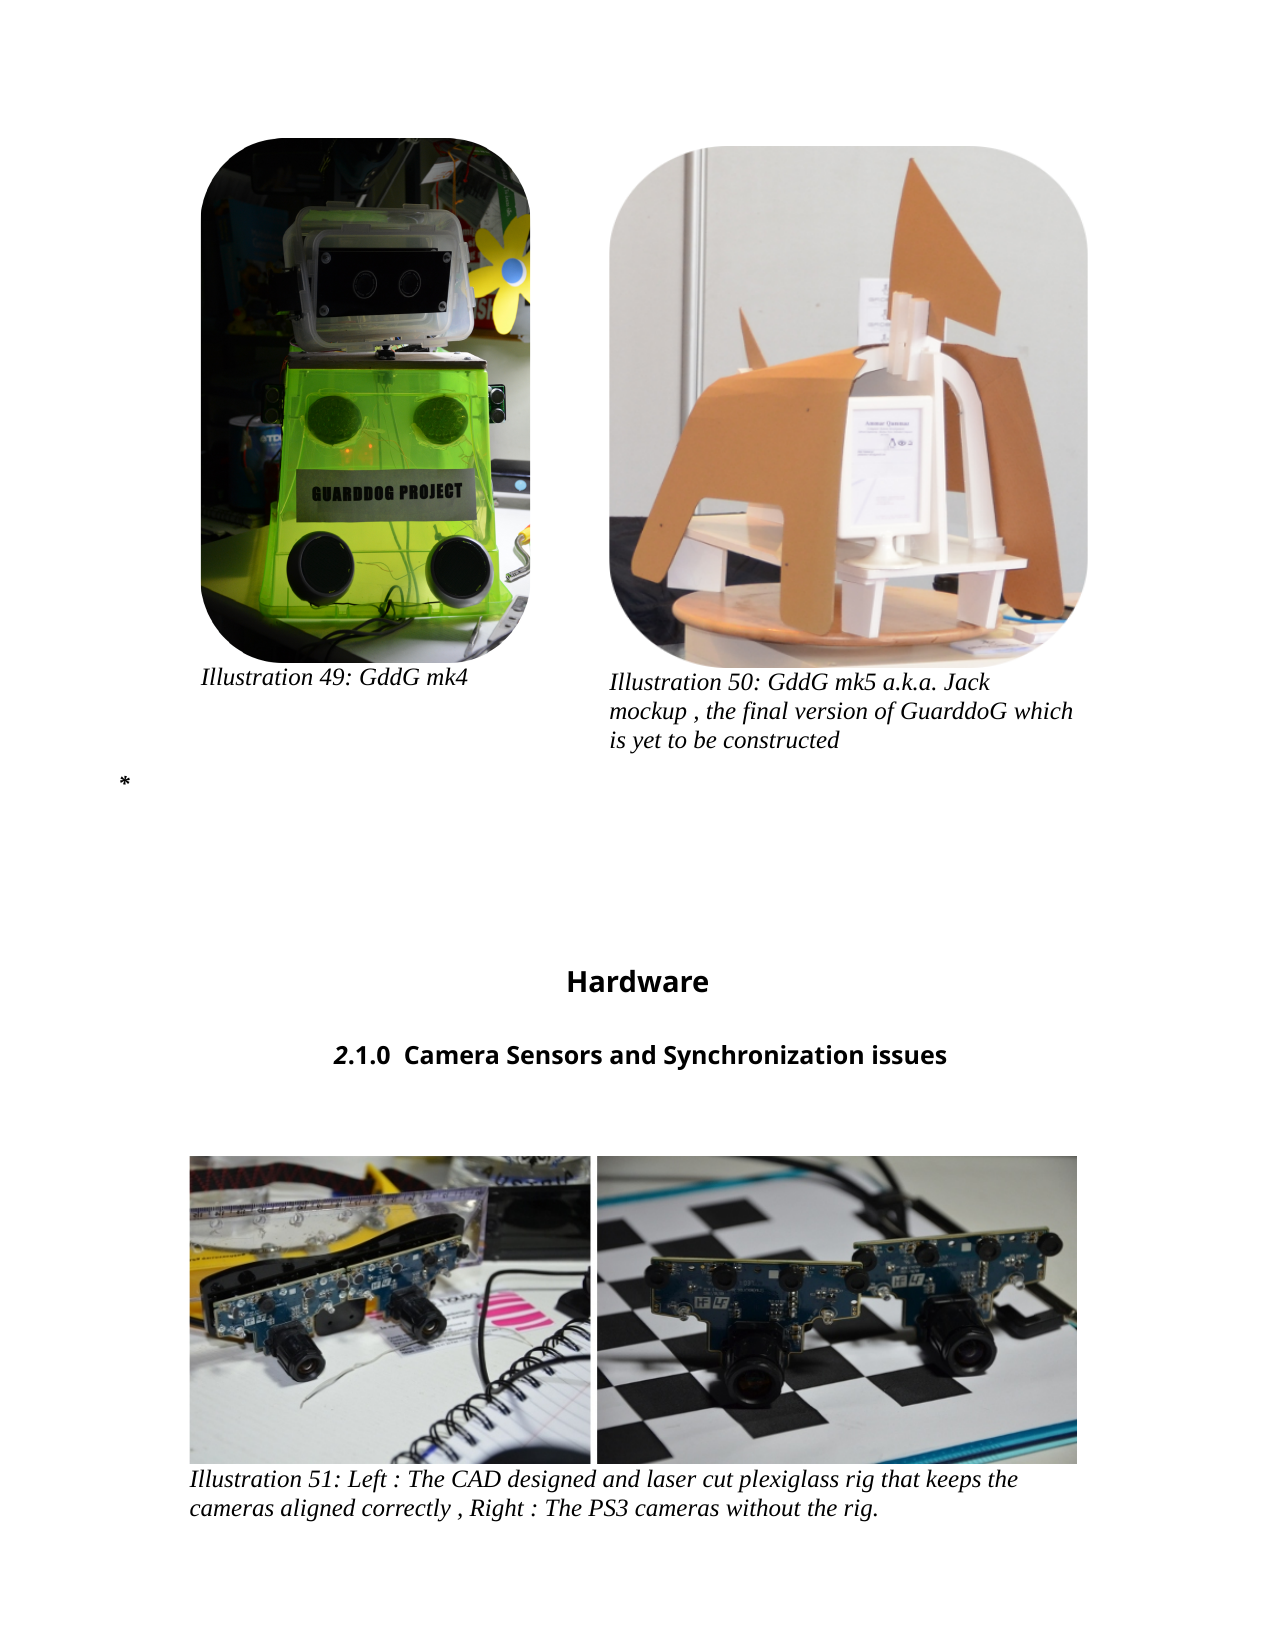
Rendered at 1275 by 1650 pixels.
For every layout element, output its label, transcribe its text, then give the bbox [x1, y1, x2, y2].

picture [200, 138, 530, 663]
picture [916, 1427, 1077, 1464]
text 2.1.0 Camera Sensors and Synchronization issues [118, 1038, 1157, 1072]
text * [118, 770, 1157, 797]
picture [189, 1156, 1077, 1464]
picture [609, 146, 1088, 668]
text Illustration 51: Left : The CAD designed and laser cut plexiglass rig that keeps the cameras aligned correctly , Right : The PS3 cameras without the rig. [189, 1464, 1077, 1521]
text Hardware [118, 961, 1157, 1001]
text Illustration 49: GddG mk4 [201, 663, 530, 691]
text Illustration 50: GddG mk5 a.k.a. Jack mockup , the final version of GuarddoG which is yet to be constructed [609, 668, 1088, 754]
